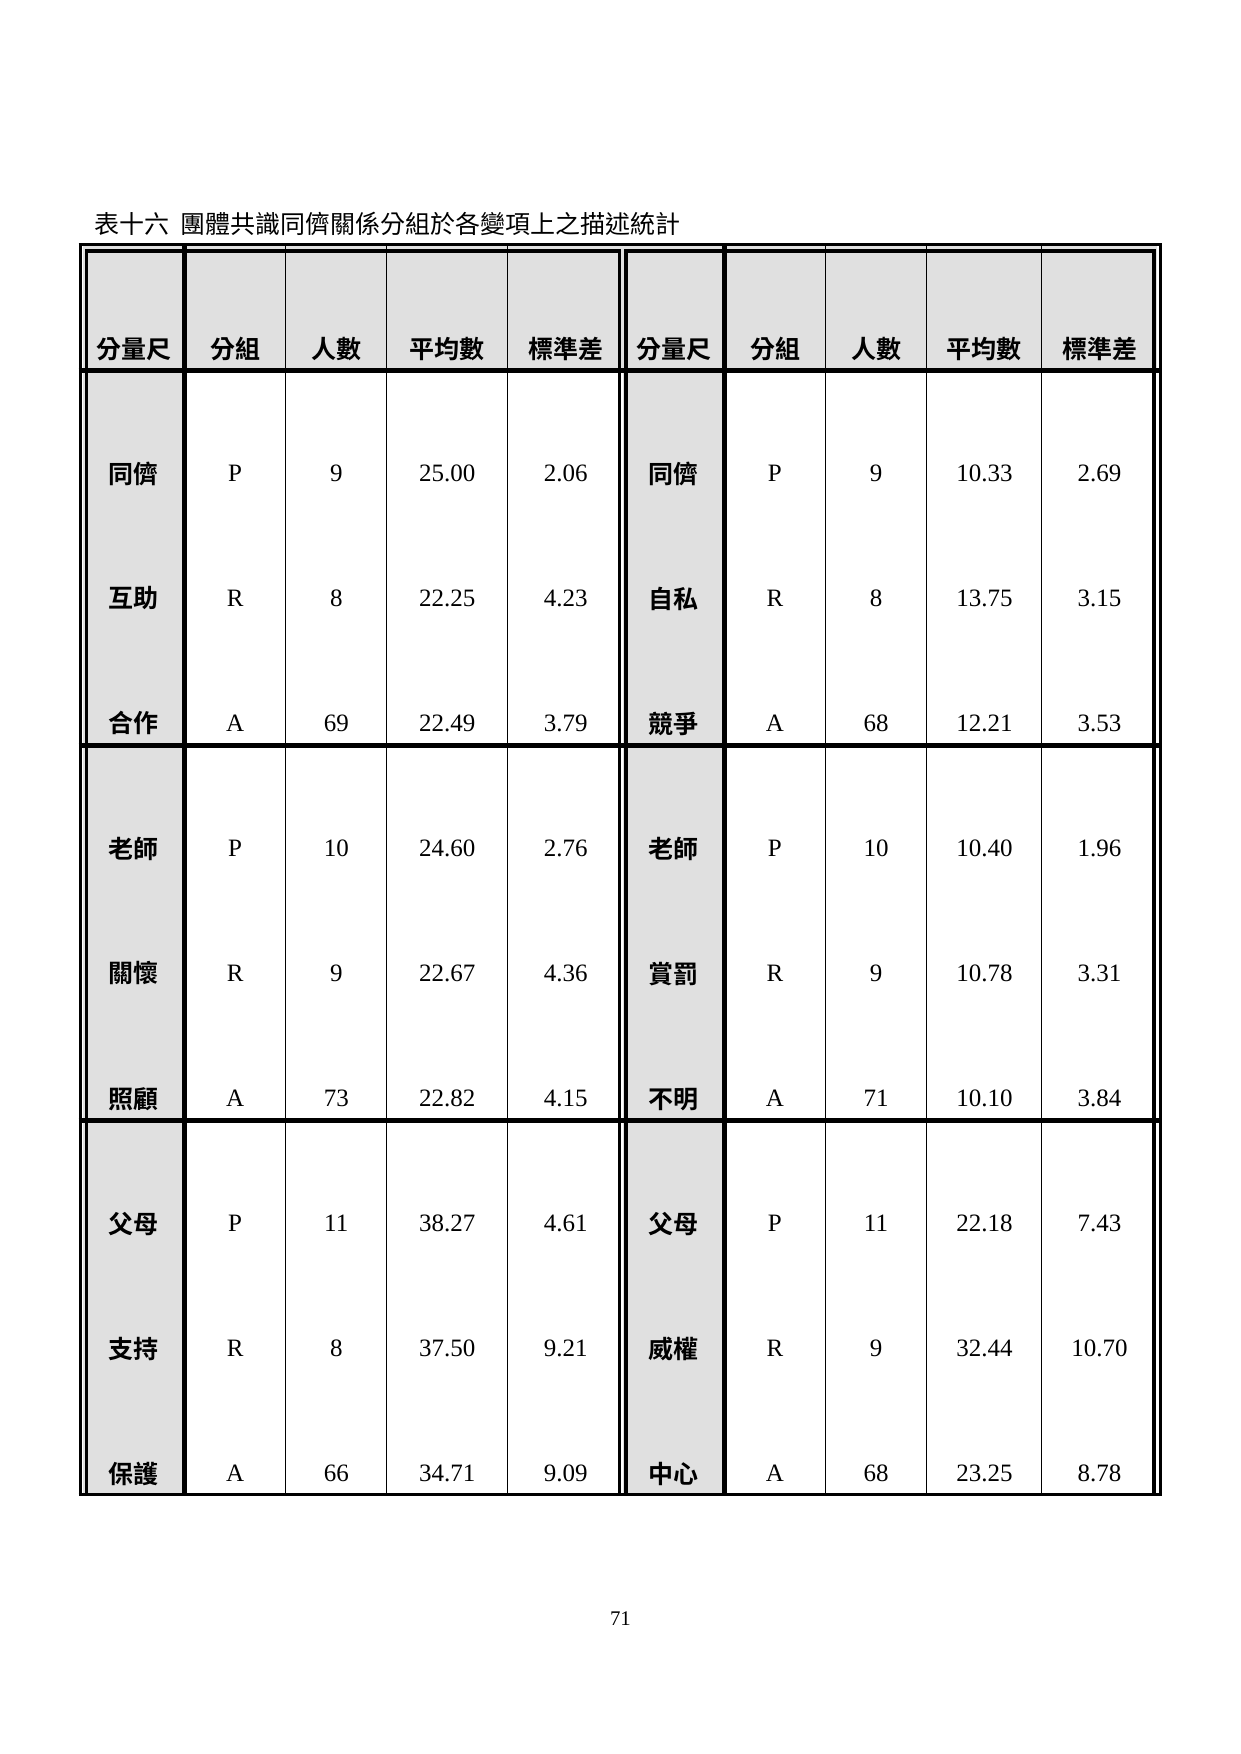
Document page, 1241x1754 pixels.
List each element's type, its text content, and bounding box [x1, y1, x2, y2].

table_header 分量尺 [623, 246, 722, 368]
table_cell 1.96 [1042, 748, 1152, 868]
table_cell 3.15 [1042, 493, 1152, 618]
table_header 人數 [286, 253, 386, 368]
table_cell 37.50 [387, 1243, 507, 1368]
table_cell 10.70 [1042, 1243, 1152, 1368]
table_cell R [727, 1243, 825, 1368]
table_cell 同儕 自私 競爭 [628, 373, 722, 743]
table_cell 34.71 [387, 1368, 507, 1493]
table_cell 9 [286, 373, 386, 493]
table_cell 9 [826, 1243, 926, 1368]
table_cell 71 [826, 993, 926, 1118]
table_cell 3.53 [1042, 618, 1152, 743]
table_cell R [727, 868, 825, 993]
table_header 平均數 [387, 253, 507, 368]
table_cell 32.44 [927, 1243, 1041, 1368]
table_cell 22.18 [927, 1123, 1041, 1243]
table_cell 23.25 [927, 1368, 1041, 1493]
table_cell 4.36 [508, 868, 618, 993]
table_cell 10.40 [927, 748, 1041, 868]
table_cell 3.84 [1042, 993, 1152, 1118]
table_cell P [187, 373, 285, 493]
table_cell A [187, 993, 285, 1118]
table_cell 8.78 [1042, 1368, 1152, 1493]
table_cell 66 [286, 1368, 386, 1493]
table_cell 10.78 [927, 868, 1041, 993]
table_cell 老師 賞罰 不明 [628, 748, 722, 1118]
table_cell 22.25 [387, 493, 507, 618]
table_cell 73 [286, 993, 386, 1118]
table_cell P [187, 1123, 285, 1243]
table_cell P [727, 373, 825, 493]
table_cell 4.15 [508, 993, 618, 1118]
table_cell 68 [826, 1368, 926, 1493]
table_header 標準差 [508, 246, 623, 368]
table_cell P [727, 748, 825, 868]
table_cell A [187, 1368, 285, 1493]
table_cell R [187, 868, 285, 993]
table_cell 7.43 [1042, 1123, 1152, 1243]
table_cell 38.27 [387, 1123, 507, 1243]
table_cell 父母 威權 中心 [628, 1123, 722, 1493]
table_header 分量尺 [83, 246, 182, 368]
table_header 平均數 [927, 253, 1041, 368]
table_cell P [727, 1123, 825, 1243]
table_cell 9 [826, 868, 926, 993]
table_header 分組 [187, 253, 285, 368]
table_cell 3.79 [508, 618, 618, 743]
table_cell 25.00 [387, 373, 507, 493]
table_cell 22.67 [387, 868, 507, 993]
table_cell 老師 關懷 照顧 [88, 748, 182, 1118]
table_cell 2.76 [508, 748, 618, 868]
table_cell 9 [286, 868, 386, 993]
table_cell R [727, 493, 825, 618]
table_cell A [727, 1368, 825, 1493]
table_cell 4.61 [508, 1123, 618, 1243]
table_cell 13.75 [927, 493, 1041, 618]
table_cell 22.49 [387, 618, 507, 743]
table_cell 4.23 [508, 493, 618, 618]
table_cell 69 [286, 618, 386, 743]
table_cell 8 [286, 1243, 386, 1368]
table_cell 2.06 [508, 373, 618, 493]
table_cell 10.33 [927, 373, 1041, 493]
table_cell 3.31 [1042, 868, 1152, 993]
table_header 標準差 [1042, 246, 1157, 368]
table_cell 12.21 [927, 618, 1041, 743]
table_cell 9 [826, 373, 926, 493]
table_cell A [187, 618, 285, 743]
table_cell 8 [286, 493, 386, 618]
table_header 人數 [826, 253, 926, 368]
table_cell 22.82 [387, 993, 507, 1118]
text 表十六 團體共識同儕關係分組於各變項上之描述統計 [94, 181, 1146, 243]
table_cell 父母 支持 保護 [88, 1123, 182, 1493]
table_cell R [187, 493, 285, 618]
table_cell 10.10 [927, 993, 1041, 1118]
table_cell 9.21 [508, 1243, 618, 1368]
table_cell 10 [826, 748, 926, 868]
table_cell 2.69 [1042, 373, 1152, 493]
table_header 分組 [727, 253, 825, 368]
table_cell 24.60 [387, 748, 507, 868]
table_cell 8 [826, 493, 926, 618]
table_cell A [727, 618, 825, 743]
table_cell 68 [826, 618, 926, 743]
table_cell R [187, 1243, 285, 1368]
table_cell 同儕 互助 合作 [88, 373, 182, 743]
table_cell 10 [286, 748, 386, 868]
table_cell 11 [826, 1123, 926, 1243]
table_cell 11 [286, 1123, 386, 1243]
table_cell 9.09 [508, 1368, 618, 1493]
table_cell P [187, 748, 285, 868]
table_cell A [727, 993, 825, 1118]
